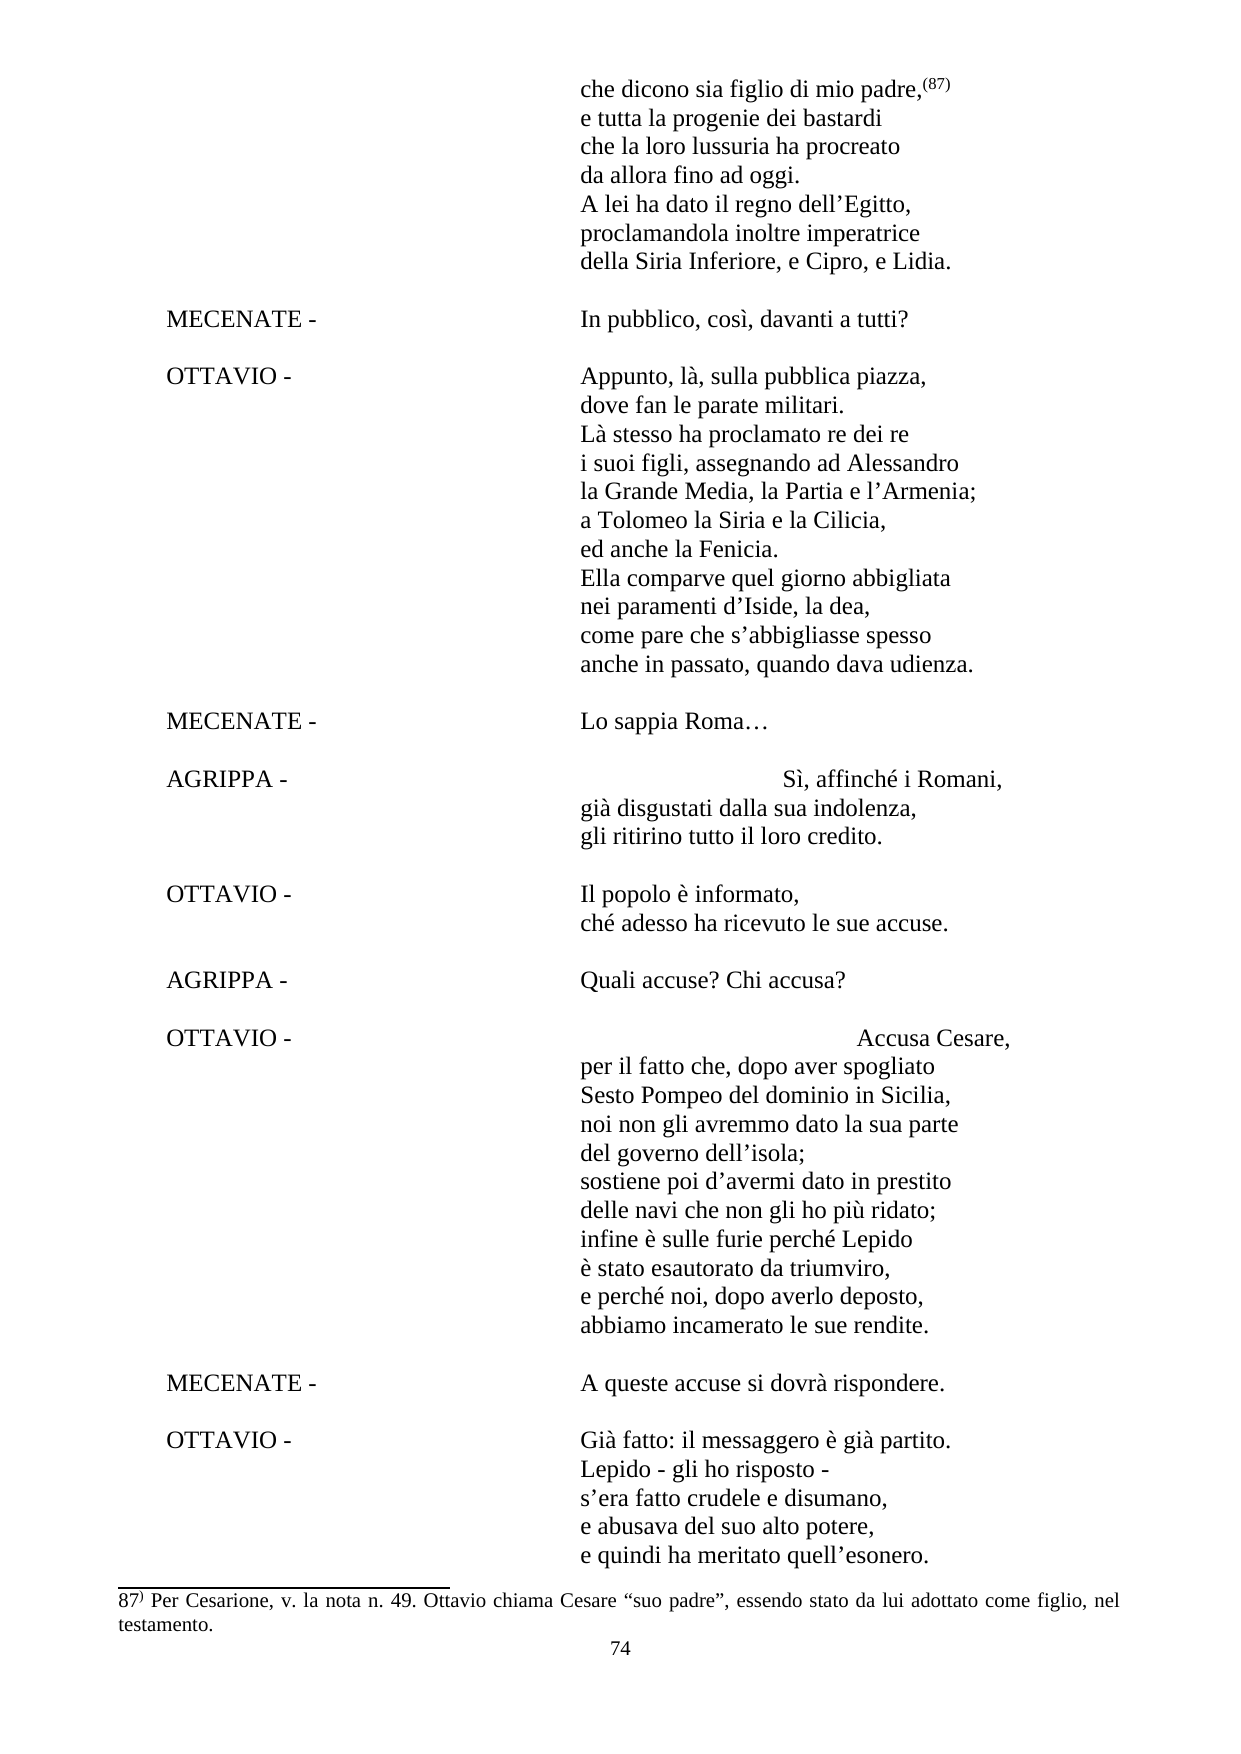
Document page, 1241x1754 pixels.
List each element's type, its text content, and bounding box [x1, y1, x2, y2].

table_cell Accusa Cesare, per il fatto che, dopo aver spogliato Sesto Pompeo del dominio in Sicilia, noi non gli avremmo dato la sua parte del governo dell’isola; sostiene poi d’avermi dato in prestito delle navi che non gli ho più ridato; infine è sulle furie perché Lepido è stato esautorato da triumviro, e perché noi, dopo averlo deposto, abbiamo incamerato le sue rendite. [573, 1023, 1082, 1368]
table_cell Già fatto: il messaggero è già partito. Lepido - gli ho risposto - s’era fatto crudele e disumano, e abusava del suo alto potere, e quindi ha meritato quell’esonero. [573, 1425, 1082, 1569]
table_cell Appunto, là, sulla pubblica piazza, dove fan le parate militari. Là stesso ha proclamato re dei re i suoi figli, assegnando ad Alessandro la Grande Media, la Partia e l’Armenia; a Tolomeo la Siria e la Cilicia, ed anche la Fenicia. Ella comparve quel giorno abbigliata nei paramenti d’Iside, la dea, come pare che s’abbigliasse spesso anche in passato, quando dava udienza. [573, 361, 1082, 706]
table_cell che dicono sia figlio di mio padre,() e tutta la progenie dei bastardi che la loro lussuria ha procreato da allora fino ad oggi. A lei ha dato il regno dell’Egitto, proclamandola inoltre imperatrice della Siria Inferiore, e Cipro, e Lidia. [573, 74, 1082, 304]
table_cell MECENATE - [159, 706, 573, 764]
table_cell Quali accuse? Chi accusa? [573, 965, 1082, 1023]
table_cell AGRIPPA - [159, 965, 573, 1023]
table_cell MECENATE - [159, 1368, 573, 1425]
table_cell Lo sappia Roma… [573, 706, 1082, 764]
table_cell OTTAVIO - [159, 1023, 573, 1368]
table_cell OTTAVIO - [159, 1425, 573, 1569]
table_cell Sì, affinché i Romani, già disgustati dalla sua indolenza, gli ritirino tutto il loro credito. [573, 764, 1082, 879]
table_cell OTTAVIO - [159, 361, 573, 706]
table_cell A queste accuse si dovrà rispondere. [573, 1368, 1082, 1425]
table_cell AGRIPPA - [159, 764, 573, 879]
table_cell Il popolo è informato, ché adesso ha ricevuto le sue accuse. [573, 879, 1082, 965]
table_cell [159, 74, 573, 304]
table_cell In pubblico, così, davanti a tutti? [573, 304, 1082, 361]
table_cell OTTAVIO - [159, 879, 573, 965]
table_cell MECENATE - [159, 304, 573, 361]
